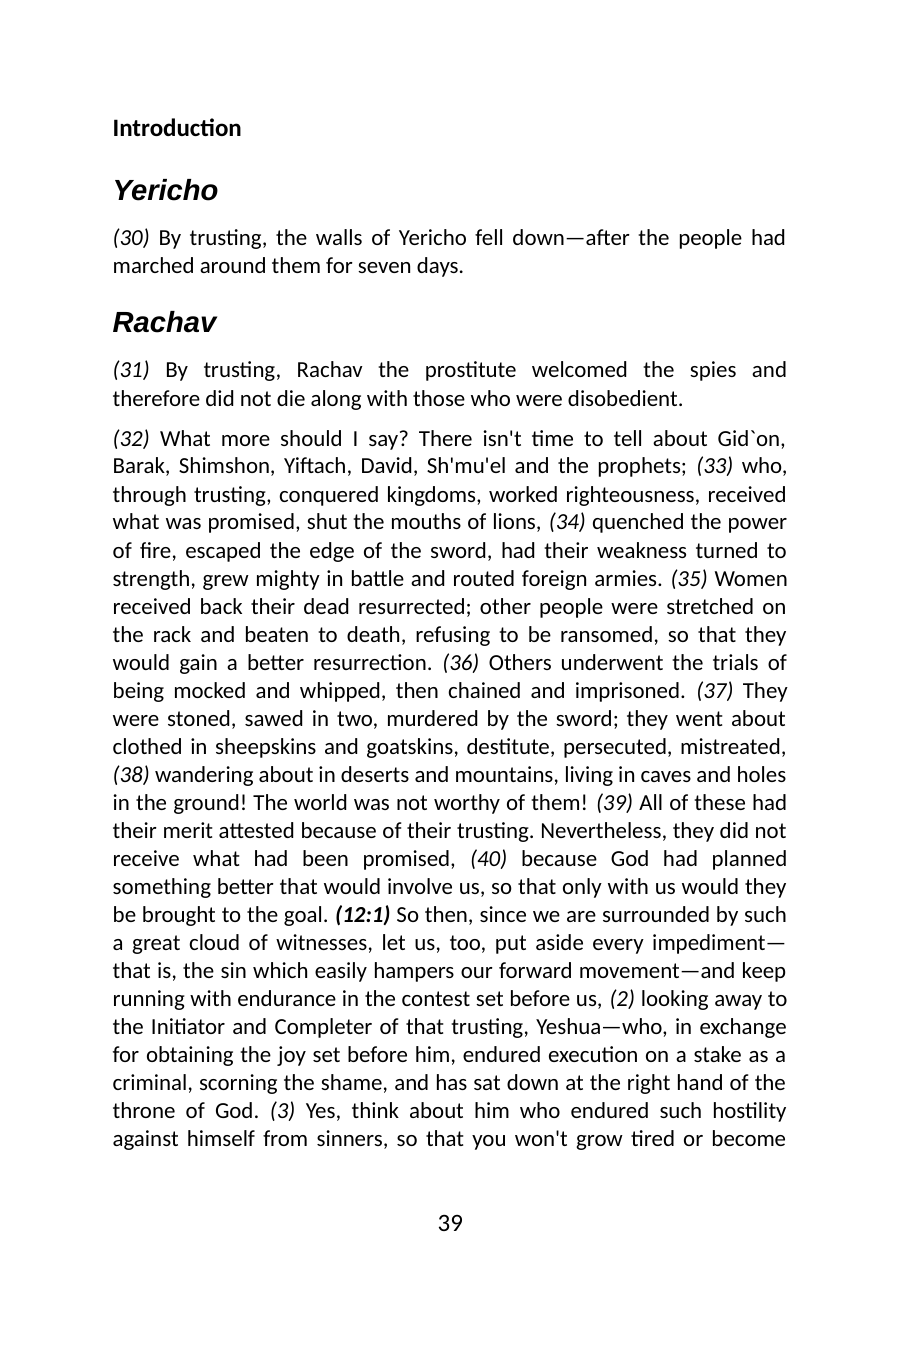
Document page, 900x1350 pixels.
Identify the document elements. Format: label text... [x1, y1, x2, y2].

subtitle Rachav [112, 305, 787, 339]
text (31) By trusting, Rachav the prostitute welcomed the spies and therefore did not die along with those who were disobedient. [112, 356, 787, 412]
subtitle Yericho [112, 173, 787, 207]
text (32) What more should I say? There isn't time to tell about Gid`on, Barak, Shimshon, Yiftach, David, Sh'mu'el and the prophets; (33) who, through trusting, conquered kingdoms, worked righteousness, received what was promised, shut the mouths of lions, (34) quenched the power of fire, escaped the edge of the sword, had their weakness turned to strength, grew mighty in battle and routed foreign armies. (35) Women received back their dead resurrected; other people were stretched on the rack and beaten to death, refusing to be ransomed, so that they would gain a better resurrection. (36) Others underwent the trials of being mocked and whipped, then chained and imprisoned. (37) They were stoned, sawed in two, murdered by the sword; they went about clothed in sheepskins and goatskins, destitute, persecuted, mistreated, (38) wandering about in deserts and mountains, living in caves and holes in the ground! The world was not worthy of them! (39) All of these had their merit attested because of their trusting. Nevertheless, they did not receive what had been promised, (40) because God had planned something better that would involve us, so that only with us would they be brought to the goal. (12:1) So then, since we are surrounded by such a great cloud of witnesses, let us, too, put aside every impediment—that is, the sin which easily hampers our forward movement—and keep running with endurance in the contest set before us, (2) looking away to the Initiator and Completer of that trusting, Yeshua—who, in exchange for obtaining the joy set before him, endured execution on a stake as a criminal, scorning the shame, and has sat down at the right hand of the throne of God. (3) Yes, think about him who endured such hostility against himself from sinners, so that you won't grow tired or become [112, 424, 787, 1152]
text (30) By trusting, the walls of Yericho fell down—after the people had marched around them for seven days. [112, 223, 787, 279]
